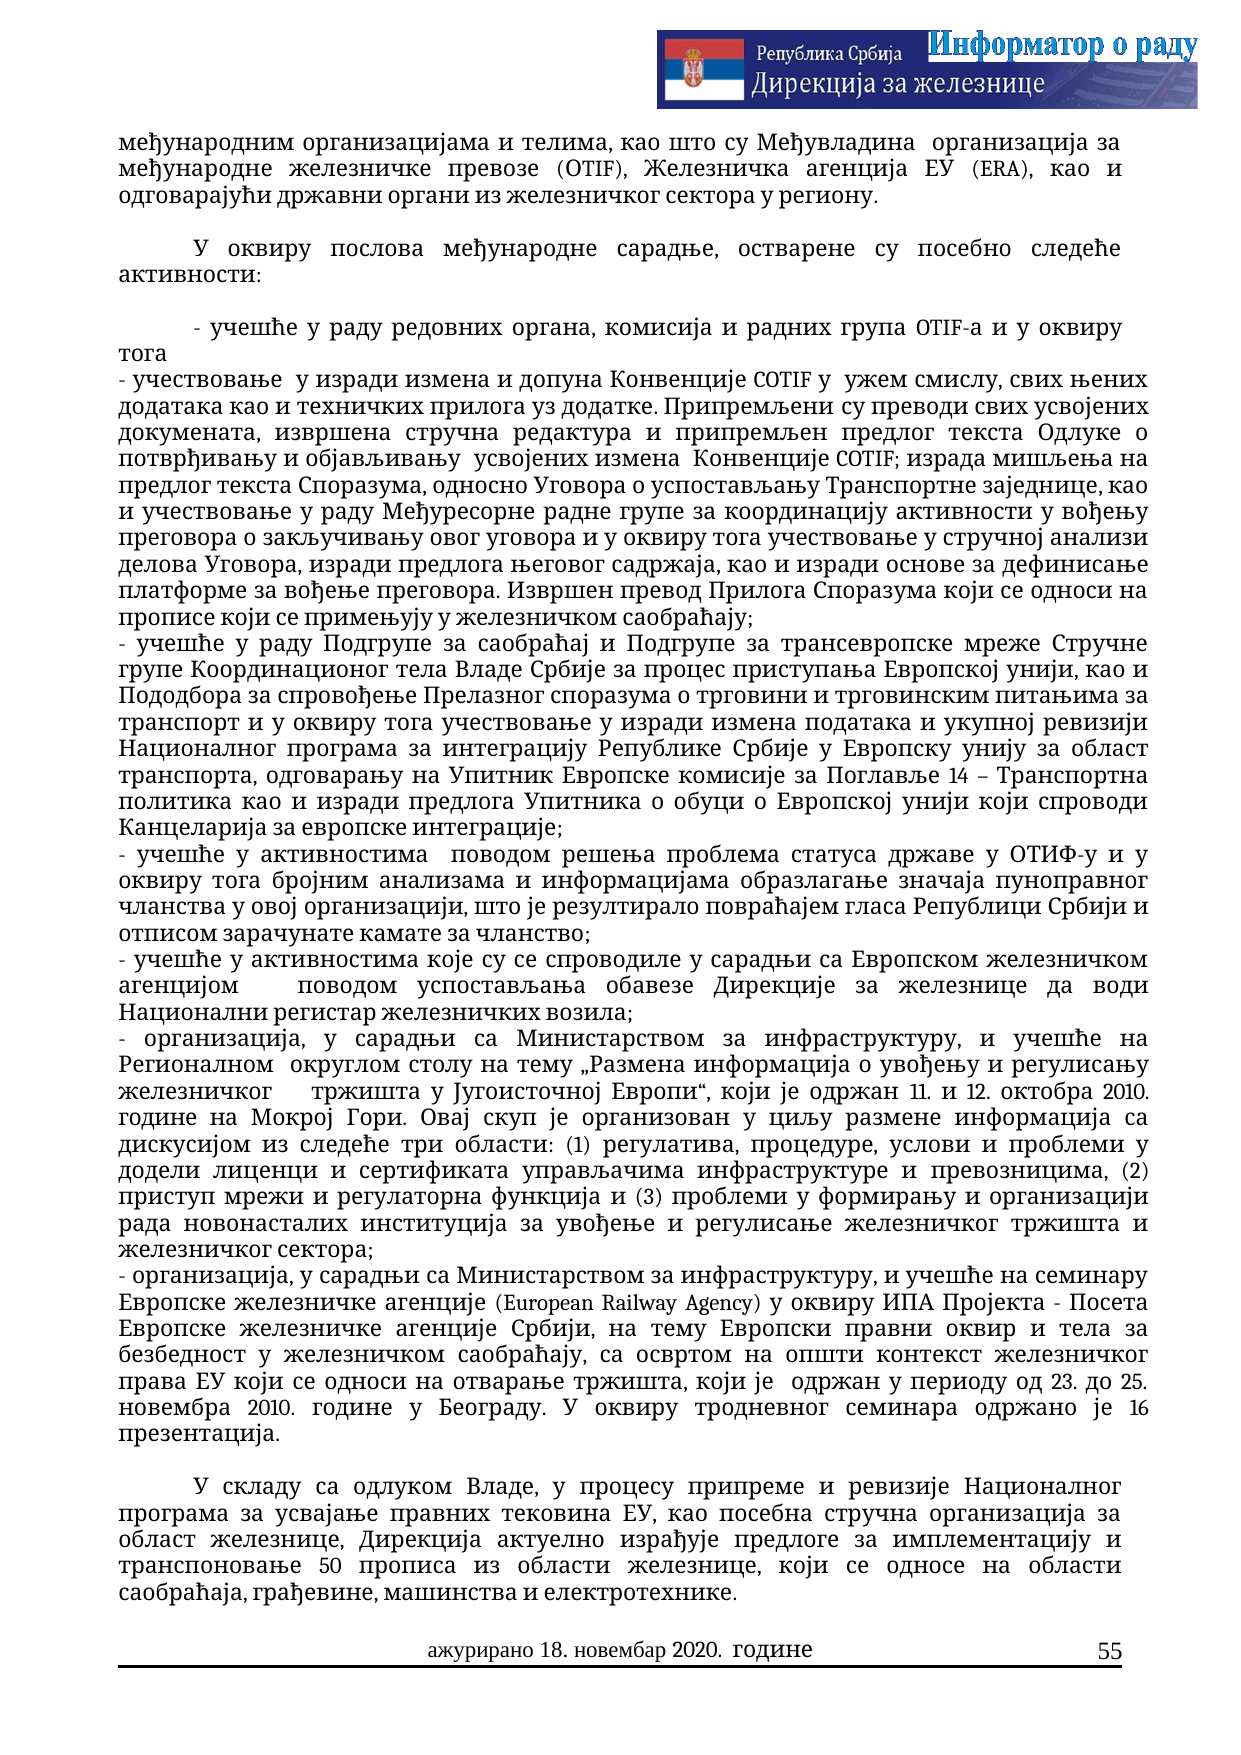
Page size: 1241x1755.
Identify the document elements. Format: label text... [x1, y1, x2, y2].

text међународним организацијама и телима, као што су Међувладина организација за међународне железничке превозе (ОTIF), Железничка агенција ЕУ (ERA), као и одговарајући државни органи из железничког сектора у региону. [118, 130, 1122, 209]
text - учешће у раду редовних органа, комисија и радних група OTIF-а и у оквиру тога [118, 314, 1122, 367]
text У складу са одлуком Владе, у процесу припреме и ревизије Националног програма за усвајање правних тековина ЕУ, као посебна стручна организација за област железнице, Дирекција актуелно израђује предлоге за имплементацију и транспоновање 50 прописа из области железнице, који се односе на области саобраћаја, грађевине, машинства и електротехнике. [118, 1474, 1122, 1606]
text - учествовање у изради измена и допуна Конвенције COTIF у ужем смислу, свих њених додатака као и техничких прилога уз додатке. Припремљени су преводи свих усвојених докумената, извршена стручна редактура и припремљен предлог текста Одлуке о потврђивању и објављивању усвојених измена Конвенције COTIF; израда мишљења на предлог текста Споразума, односно Уговора о успостављању Транспортне заједнице, као и учествовање у раду Међуресорне радне групе за координацију активности у вођењу преговора о закључивању овог уговора и у оквиру тога учествовање у стручној анализи делова Уговора, изради предлога његовог садржаја, као и изради основе за дефинисање платформе за вођење преговора. Извршен превод Прилога Споразума који се односи на прописе који се примењују у железничком саобраћају; [118, 367, 1149, 631]
text - учешће у активностима поводом решења проблема статуса државе у ОТИФ-у и у оквиру тога бројним анализама и информацијама образлагање значаја пуноправног чланства у овој организацији, што је резултирало повраћајем гласа Републици Србији и отписом зарачунате камате за чланство; [118, 841, 1149, 947]
text - учешће у раду Подгрупе за саобраћај и Подгрупе за трансевропске мреже Стручне групе Координационог тела Владе Србије за процес приступања Европској унији, као и Пододбора за спровођење Прелазног споразума о трговини и трговинским питањима за транспорт и у оквиру тога учествовање у изради измена података и укупној ревизији Националног програма за интеграцију Републике Србије у Европску унију за област транспорта, одговарању на Упитник Европске комисије за Поглавље 14 – Транспортна политика као и изради предлога Упитника о обуци о Европској унији који спроводи Канцеларија за европске интеграције; [118, 631, 1149, 841]
text У оквиру послова међународне сарадње, остварене су посебно следеће активности: [118, 235, 1122, 288]
text - организација, у сарадњи са Министарством за инфраструктуру, и учешће на Регионалном округлом столу на тему „Размена информација о увођењу и регулисању железничког тржишта у Југоисточној Европи“, који је одржан 11. и 12. октобра 2010. године на Мокрој Гори. Овај скуп је организован у циљу размене информација са дискусијом из следеће три области: (1) регулатива, процедуре, услови и проблеми у додели лиценци и сертификата управљачима инфраструктуре и превозницима, (2) приступ мрежи и регулаторна функција и (3) проблеми у формирању и организацији рада новонасталих институција за увођење и регулисање железничког тржишта и железничког сектора; [118, 1026, 1149, 1263]
text - учешће у активностима које су се спроводиле у сарадњи са Европском железничком агенцијом поводом успостављања обавезе Дирекције за железнице да води Национални регистар железничких возила; [118, 947, 1149, 1026]
text - организација, у сарадњи са Министарством за инфраструктуру, и учешће на семинару Европске железничке агенције (European Railway Agency) у оквиру ИПА Пројекта - Посета Европске железничке агенције Србији, на тему Европски правни оквир и тела за безбедност у железничком саобраћају, са освртом на општи контекст железничког права ЕУ који се односи на отварање тржишта, који је одржан у периоду од 23. до 25. новембра 2010. године у Београду. У оквиру тродневног семинара одржано је 16 презентација. [118, 1263, 1149, 1448]
